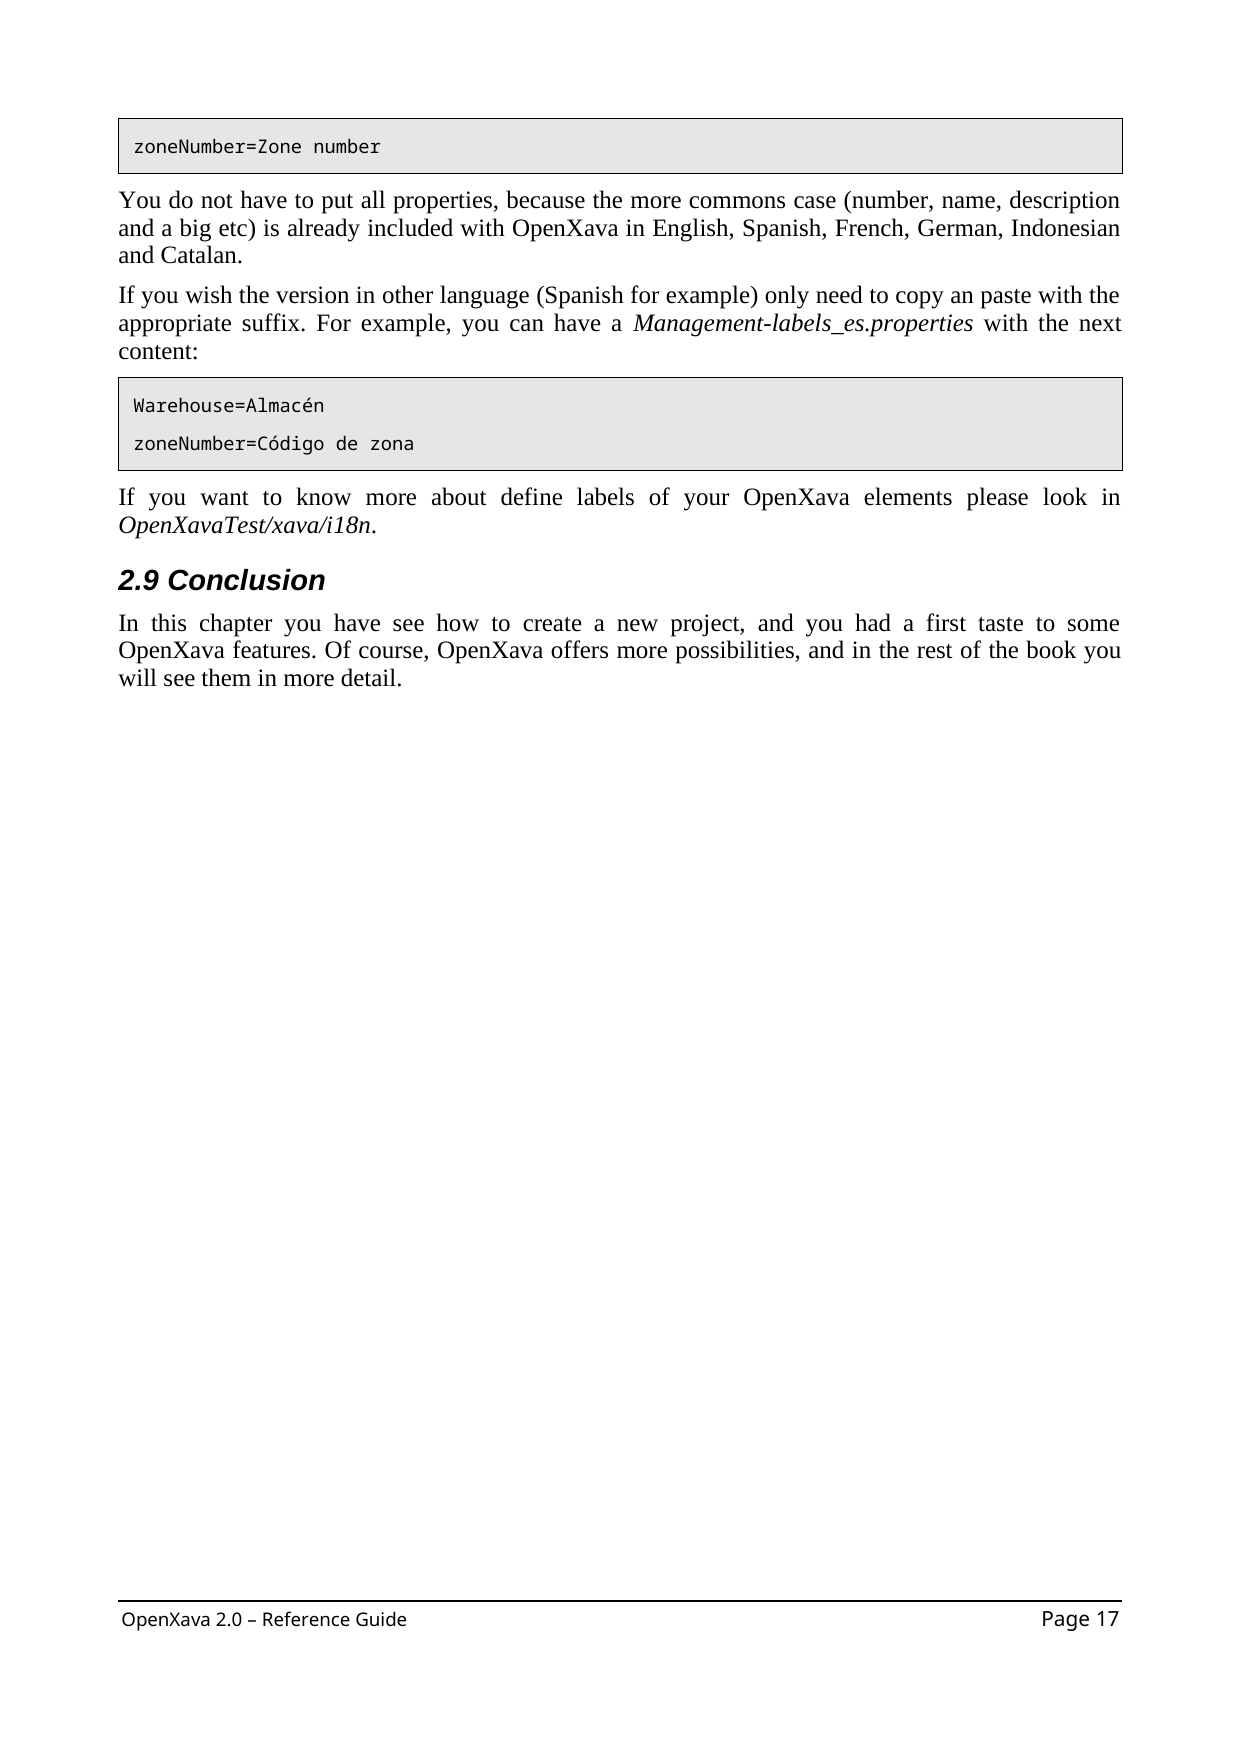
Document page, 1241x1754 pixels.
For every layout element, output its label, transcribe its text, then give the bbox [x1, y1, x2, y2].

text In this chapter you have see how to create a new project, and you had a first taste to some OpenXava features. Of course, OpenXava offers more possibilities, and in the rest of the book you will see them in more detail. [118, 609, 1122, 692]
text zoneNumber=Zone number [119, 119, 1122, 173]
subtitle Conclusion [118, 563, 1122, 596]
text zoneNumber=Código de zona [119, 415, 1122, 470]
text If you want to know more about define labels of your OpenXava elements please look in OpenXavaTest/xava/i18n. [118, 483, 1122, 538]
text If you wish the version in other language (Spanish for example) only need to copy an paste with the appropriate suffix. For example, you can have a Management-labels_es.properties with the next content: [118, 282, 1122, 365]
text You do not have to put all properties, because the more commons case (number, name, description and a big etc) is already included with OpenXava in English, Spanish, French, German, Indonesian and Catalan. [118, 186, 1122, 269]
text Warehouse=Almacén [119, 378, 1122, 415]
